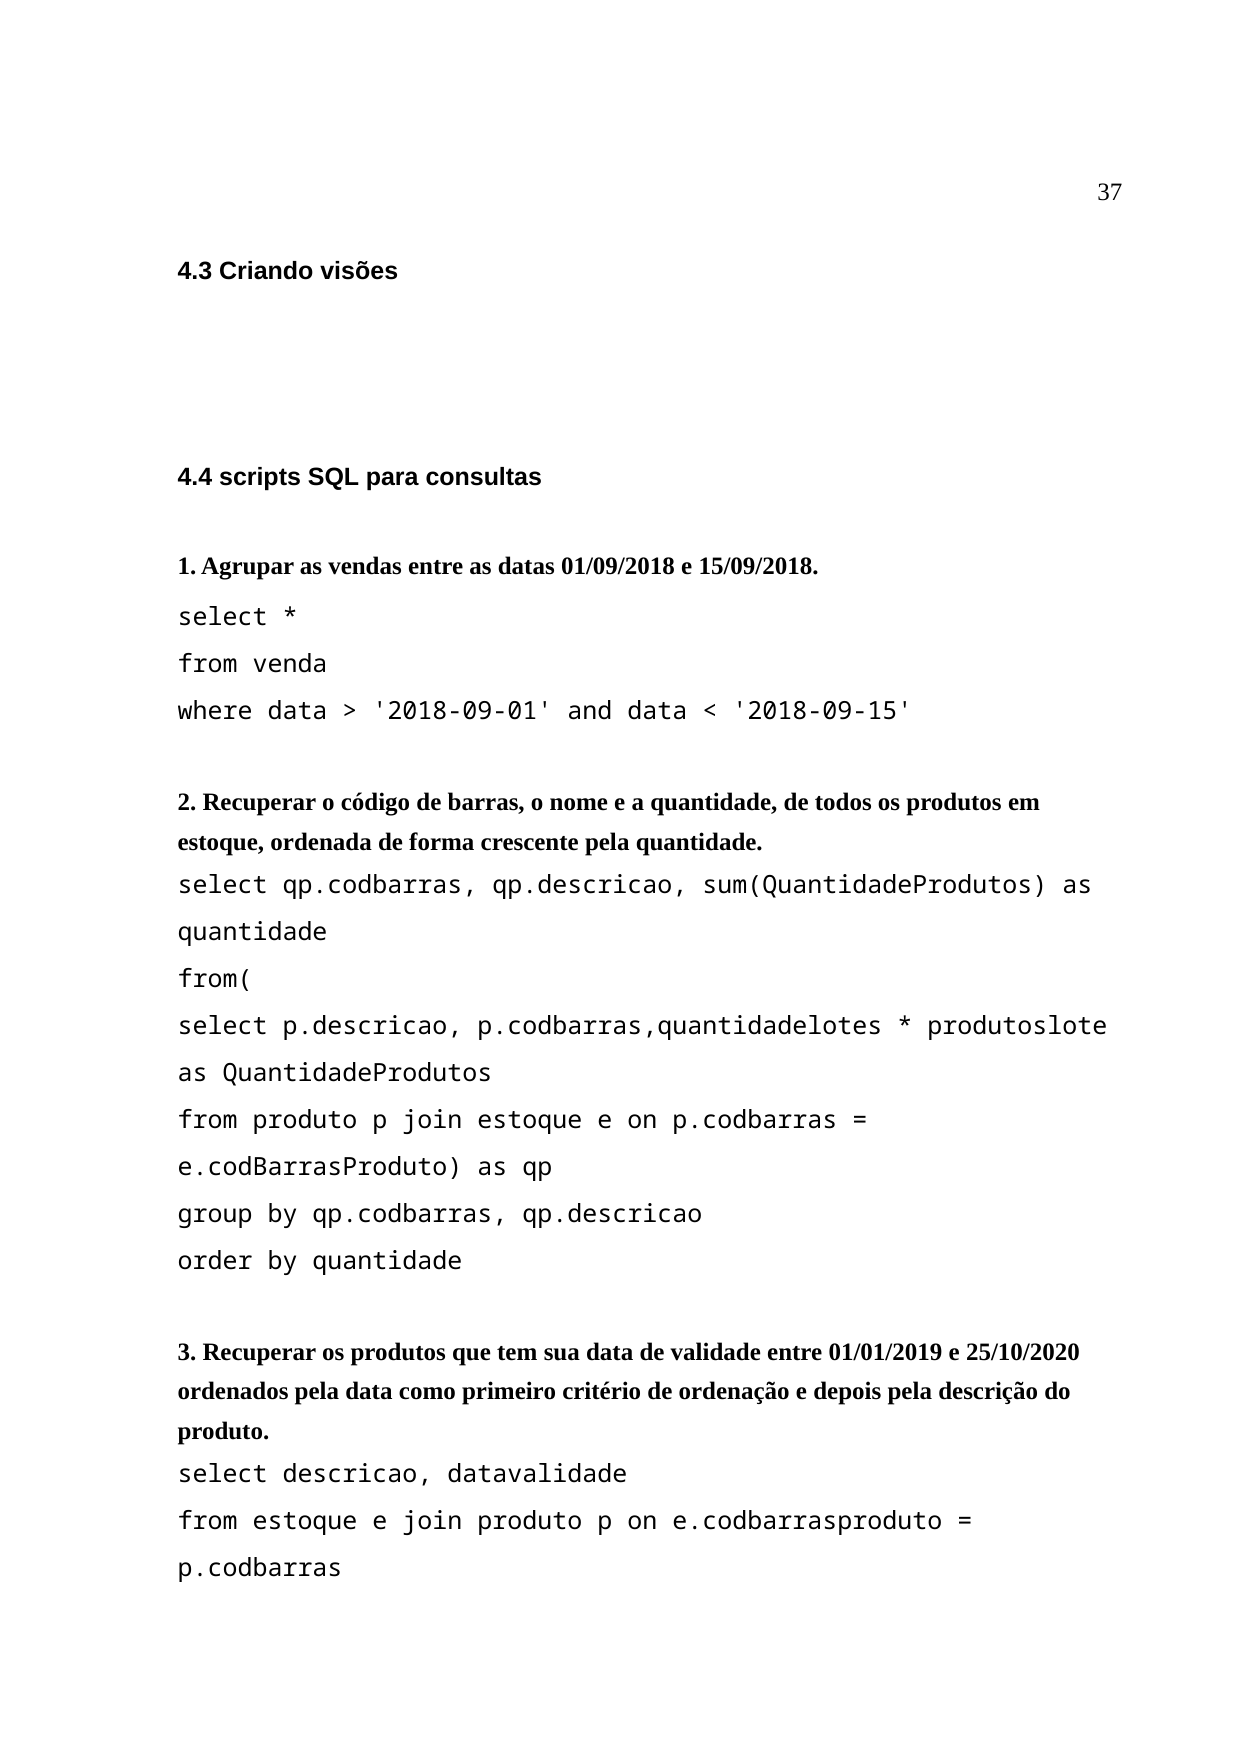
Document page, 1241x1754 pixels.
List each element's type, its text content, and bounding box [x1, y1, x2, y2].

subtitle 4.4 scripts SQL para consultas [177, 462, 1122, 491]
text order by quantidade [177, 1242, 1122, 1276]
text 2. Recuperar o código de barras, o nome e a quantidade, de todos os produtos em estoque, ordenada de forma crescente pela quantidade. [177, 787, 1122, 856]
text from( [177, 960, 1122, 994]
subtitle 4.3 Criando visões [177, 256, 1122, 285]
text from venda [177, 646, 1122, 680]
text 1. Agrupar as vendas entre as datas 01/09/2018 e 15/09/2018. [177, 551, 1122, 580]
text select * [177, 599, 1122, 633]
text select qp.codbarras, qp.descricao, sum(QuantidadeProdutos) as quantidade [177, 866, 1122, 947]
text group by qp.codbarras, qp.descricao [177, 1195, 1122, 1229]
text select descricao, datavalidade [177, 1456, 1122, 1490]
text 3. Recuperar os produtos que tem sua data de validade entre 01/01/2019 e 25/10/2020 ordenados pela data como primeiro critério de ordenação e depois pela descrição do produto. [177, 1337, 1122, 1445]
text from estoque e join produto p on e.codbarrasproduto = p.codbarras [177, 1503, 1122, 1584]
text where data > '2018-09-01' and data < '2018-09-15' [177, 693, 1122, 727]
text select p.descricao, p.codbarras,quantidadelotes * produtoslote as QuantidadeProdutos [177, 1007, 1122, 1088]
text from produto p join estoque e on p.codbarras = e.codBarrasProduto) as qp [177, 1101, 1122, 1182]
